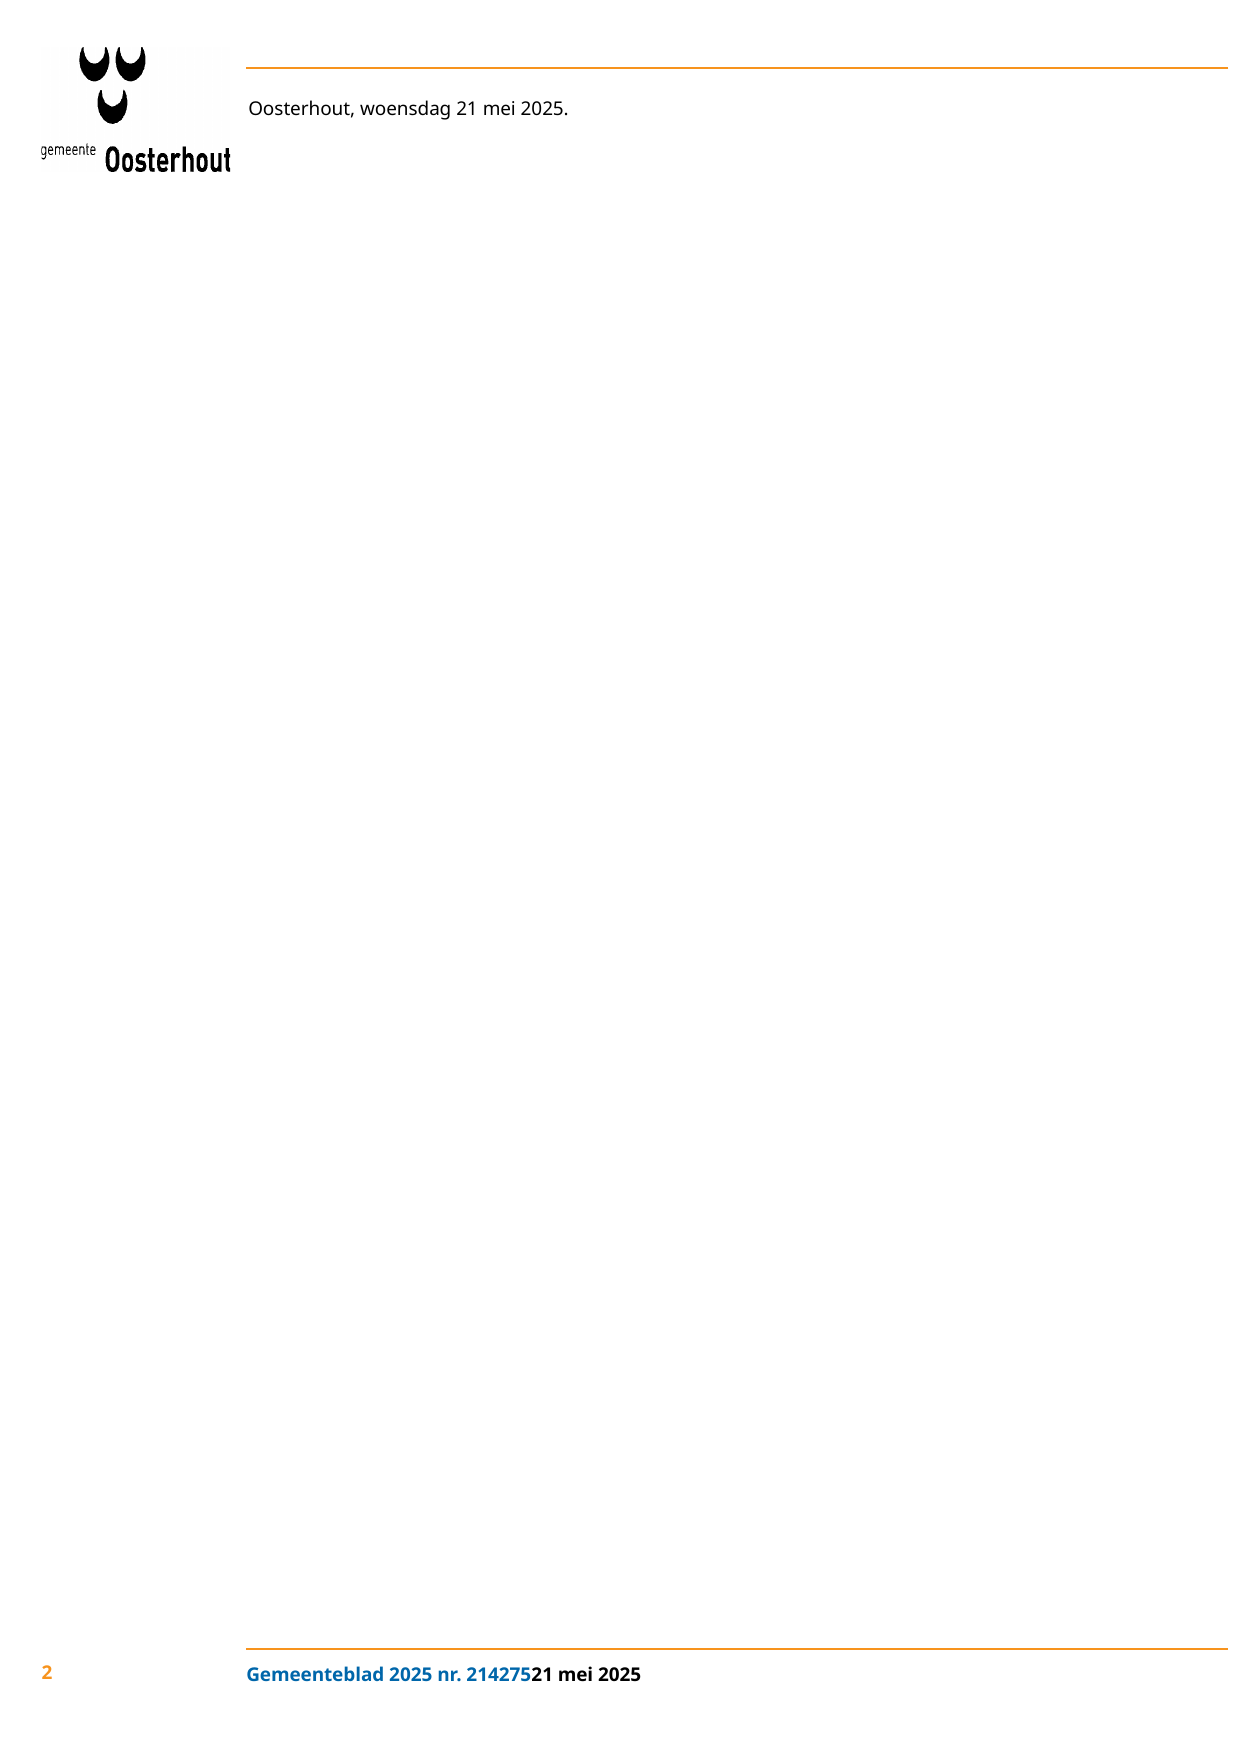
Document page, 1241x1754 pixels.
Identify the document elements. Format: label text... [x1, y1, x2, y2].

text Oosterhout, woensdag 21 mei 2025. [248, 95, 1152, 121]
picture [41, 47, 231, 172]
